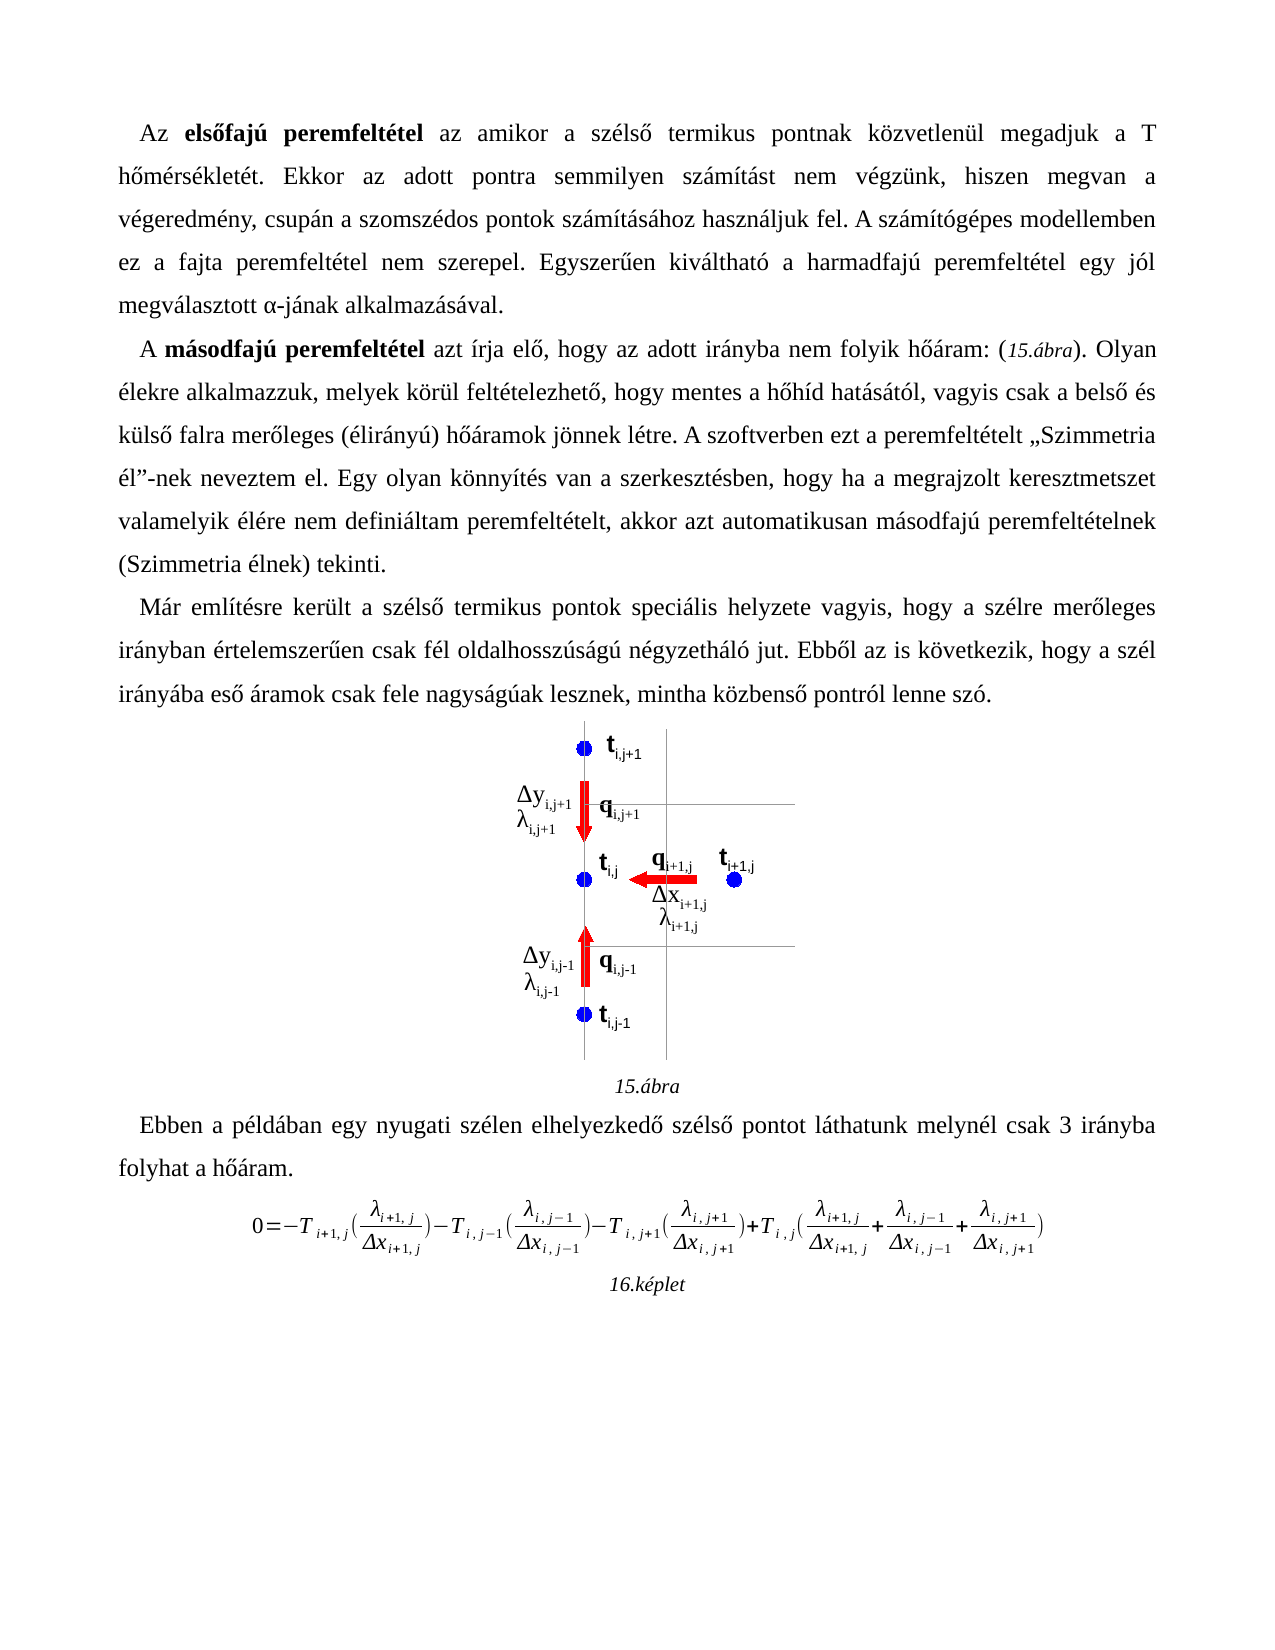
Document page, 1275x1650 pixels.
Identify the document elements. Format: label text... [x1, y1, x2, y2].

text 15.ábra [118, 1074, 1157, 1098]
text 16.képlet [118, 1271, 1157, 1296]
text Az elsőfajú peremfeltétel az amikor a szélső termikus pontnak közvetlenül megadjuk a T hőmérsékletét. Ekkor az adott pontra semmilyen számítást nem végzünk, hiszen megvan a végeredmény, csupán a szomszédos pontok számításához használjuk fel. A számítógépes modellemben ez a fajta peremfeltétel nem szerepel. Egyszerűen kiváltható a harmadfajú peremfeltétel egy jól megválasztott α-jának alkalmazásával. [118, 118, 1157, 319]
text Ebben a példában egy nyugati szélen elhelyezkedő szélső pontot láthatunk melynél csak 3 irányba folyhat a hőáram. [118, 1110, 1157, 1182]
text Már említésre került a szélső termikus pontok speciális helyzete vagyis, hogy a szélre merőleges irányban értelemszerűen csak fél oldalhosszúságú négyzetháló jut. Ebből az is következik, hogy a szél irányába eső áramok csak fele nagyságúak lesznek, mintha közbenső pontról lenne szó. [118, 592, 1157, 707]
text A másodfajú peremfeltétel azt írja elő, hogy az adott irányba nem folyik hőáram: (15.ábra). Olyan élekre alkalmazzuk, melyek körül feltételezhető, hogy mentes a hőhíd hatásától, vagyis csak a belső és külső falra merőleges (élirányú) hőáramok jönnek létre. A szoftverben ezt a peremfeltételt „Szimmetria él”-nek neveztem el. Egy olyan könnyítés van a szerkesztésben, hogy ha a megrajzolt keresztmetszet valamelyik élére nem definiáltam peremfeltételt, akkor azt automatikusan másodfajú peremfeltételnek (Szimmetria élnek) tekinti. [118, 334, 1157, 578]
